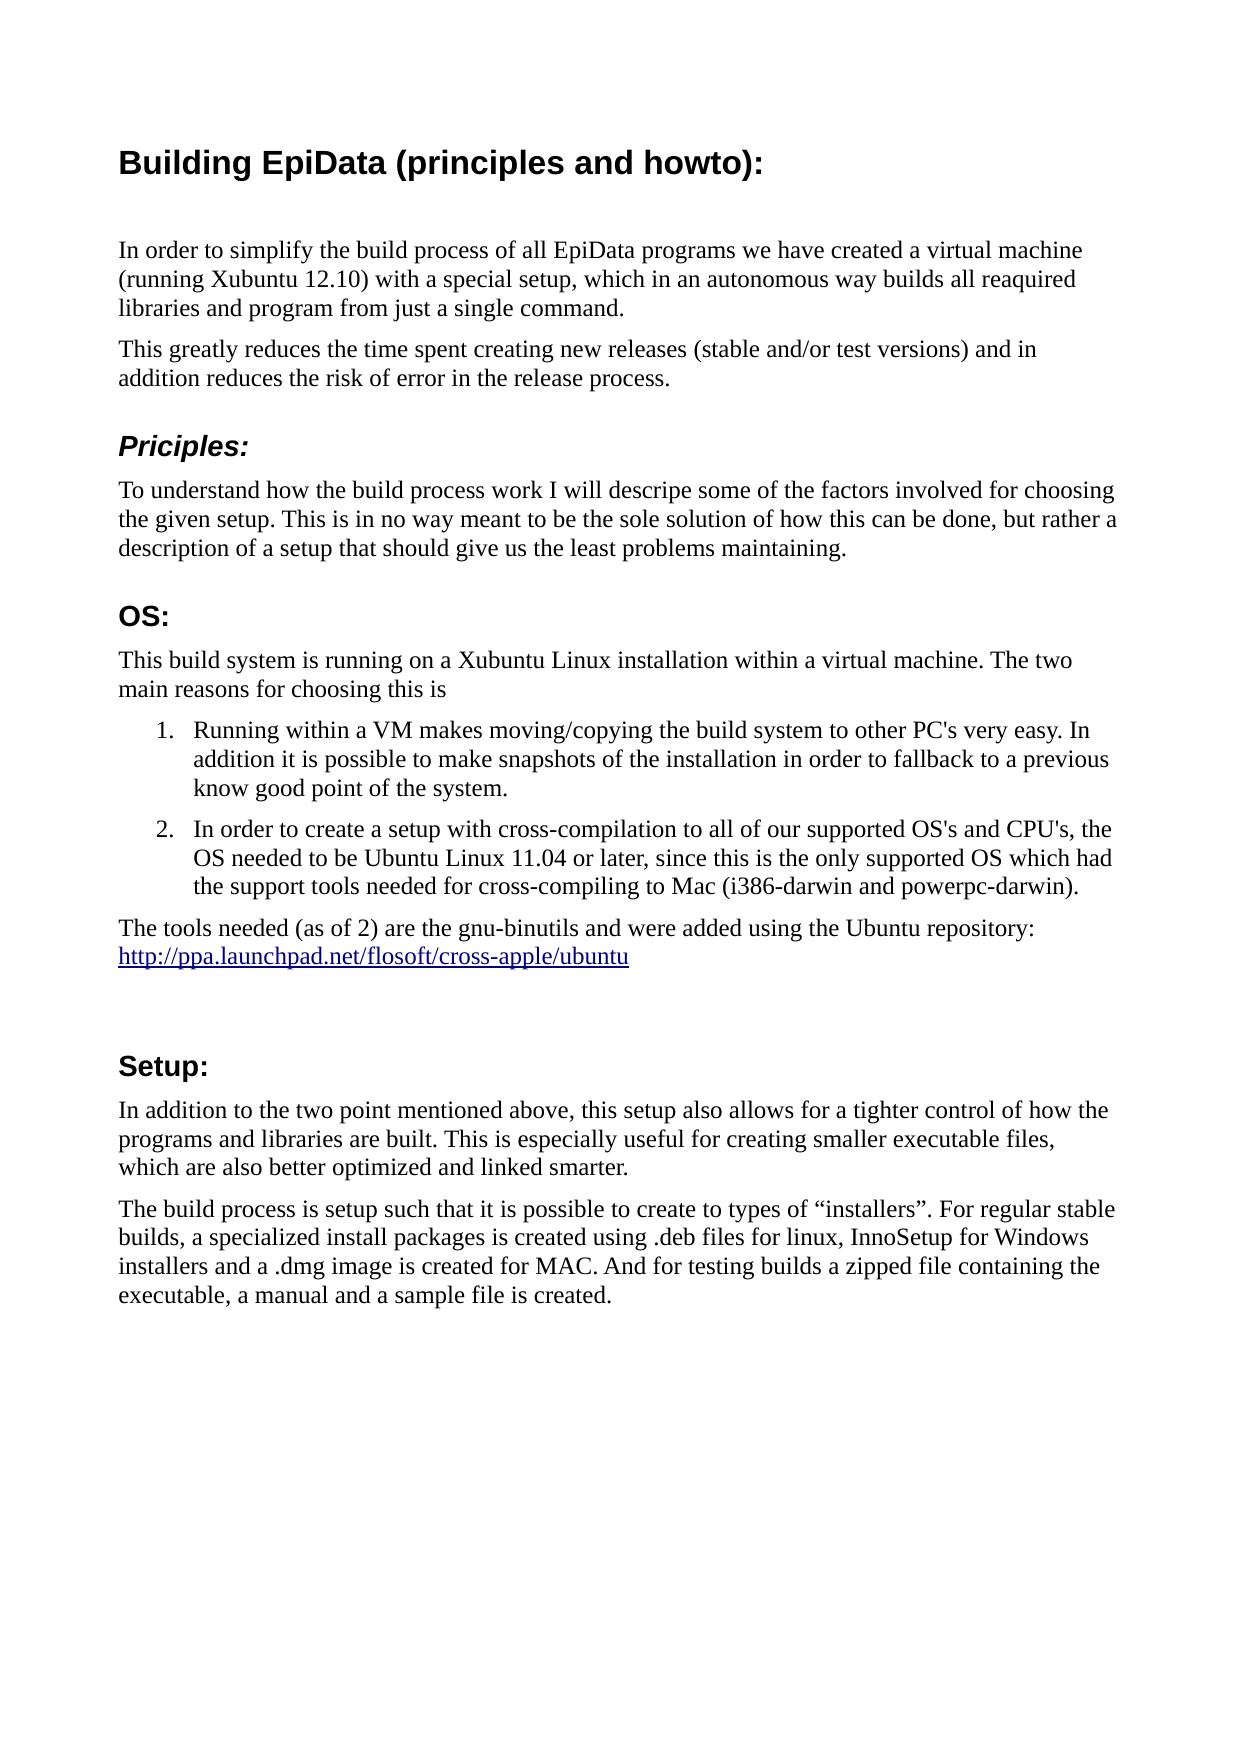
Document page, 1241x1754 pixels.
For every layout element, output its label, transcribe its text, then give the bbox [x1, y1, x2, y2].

subtitle Setup: [118, 1049, 1122, 1082]
text This build system is running on a Xubuntu Linux installation within a virtual machine. The two main reasons for choosing this is [118, 645, 1122, 703]
subtitle Priciples: [118, 429, 1122, 463]
subtitle Building EpiData (principles and howto): [118, 143, 1122, 182]
text The build process is setup such that it is possible to create to types of “installers”. For regular stable builds, a specialized install packages is created using .deb files for linux, InnoSetup for Windows installers and a .dmg image is created for MAC. And for testing builds a zipped file containing the executable, a manual and a sample file is created. [118, 1194, 1122, 1309]
text In order to simplify the build process of all EpiData programs we have created a virtual machine (running Xubuntu 12.10) with a special setup, which in an autonomous way builds all reaquired libraries and program from just a single command. [118, 236, 1122, 322]
subtitle OS: [118, 599, 1122, 633]
text The tools needed (as of 2) are the gnu-binutils and were added using the Ubuntu repository: http://ppa.launchpad.net/flosoft/cross-apple/ubuntu [118, 913, 1122, 970]
text To understand how the build process work I will descripe some of the factors involved for choosing the given setup. This is in no way meant to be the sole solution of how this can be done, but rather a description of a setup that should give us the least problems maintaining. [118, 475, 1122, 562]
text In addition to the two point mentioned above, this setup also allows for a tighter control of how the programs and libraries are built. This is especially useful for creating smaller executable files, which are also better optimized and linked smarter. [118, 1095, 1122, 1181]
list Running within a VM makes moving/copying the build system to other PC's very easy. In addition it is possible to make snapshots of the installation in order to fallback to a previous know good point of the system. [156, 715, 1122, 801]
text This greatly reduces the time spent creating new releases (stable and/or test versions) and in addition reduces the risk of error in the release process. [118, 334, 1122, 392]
list In order to create a setup with cross-compilation to all of our supported OS's and CPU's, the OS needed to be Ubuntu Linux 11.04 or later, since this is the only supported OS which had the support tools needed for cross-compiling to Mac (i386-darwin and powerpc-darwin). [156, 814, 1122, 900]
